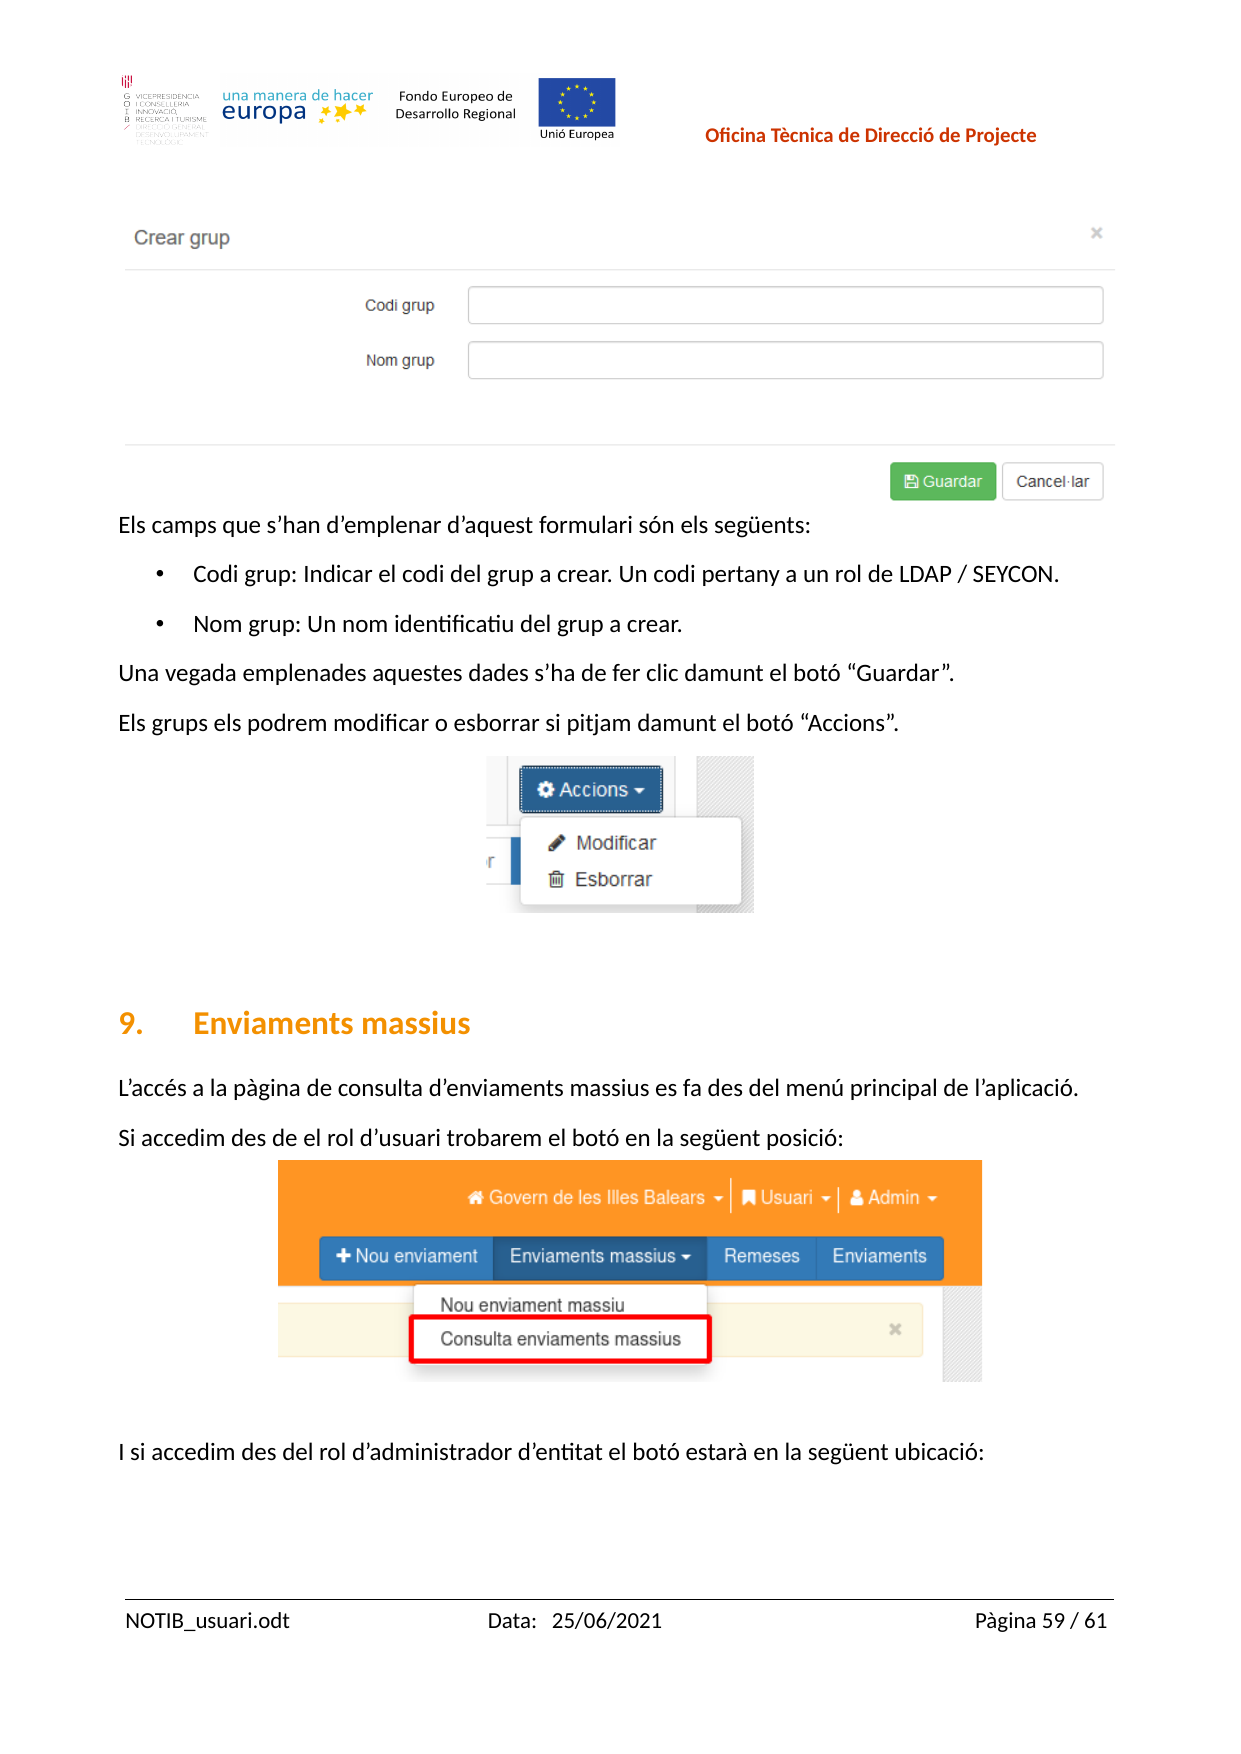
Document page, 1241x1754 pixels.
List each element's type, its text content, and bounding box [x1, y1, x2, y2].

subtitle Enviaments massius [118, 1002, 1122, 1043]
text Una vegada emplenades aquestes dades s’ha de fer clic damunt el botó “Guardar”. [118, 657, 1122, 688]
picture [118, 73, 213, 147]
picture [219, 73, 621, 147]
picture [486, 756, 754, 913]
text Els camps que s’han d’emplenar d’aquest formulari són els següents: [118, 505, 1122, 539]
text Els grups els podrem modificar o esborrar si pitjam damunt el botó “Accions”. [118, 707, 1122, 738]
list Nom grup: Un nom identificatiu del grup a crear. [156, 608, 1122, 638]
text L’accés a la pàgina de consulta d’enviaments massius es fa des del menú principal de l’aplicació. [118, 1072, 1122, 1103]
text I si accedim des del rol d’administrador d’entitat el botó estarà en la següent ubicació: [118, 1436, 1122, 1467]
picture [278, 1160, 983, 1382]
text Si accedim des de el rol d’usuari trobarem el botó en la següent posició: [118, 1122, 1122, 1153]
picture [125, 213, 1116, 505]
list Codi grup: Indicar el codi del grup a crear. Un codi pertany a un rol de LDAP / SEYCON. [156, 558, 1122, 589]
